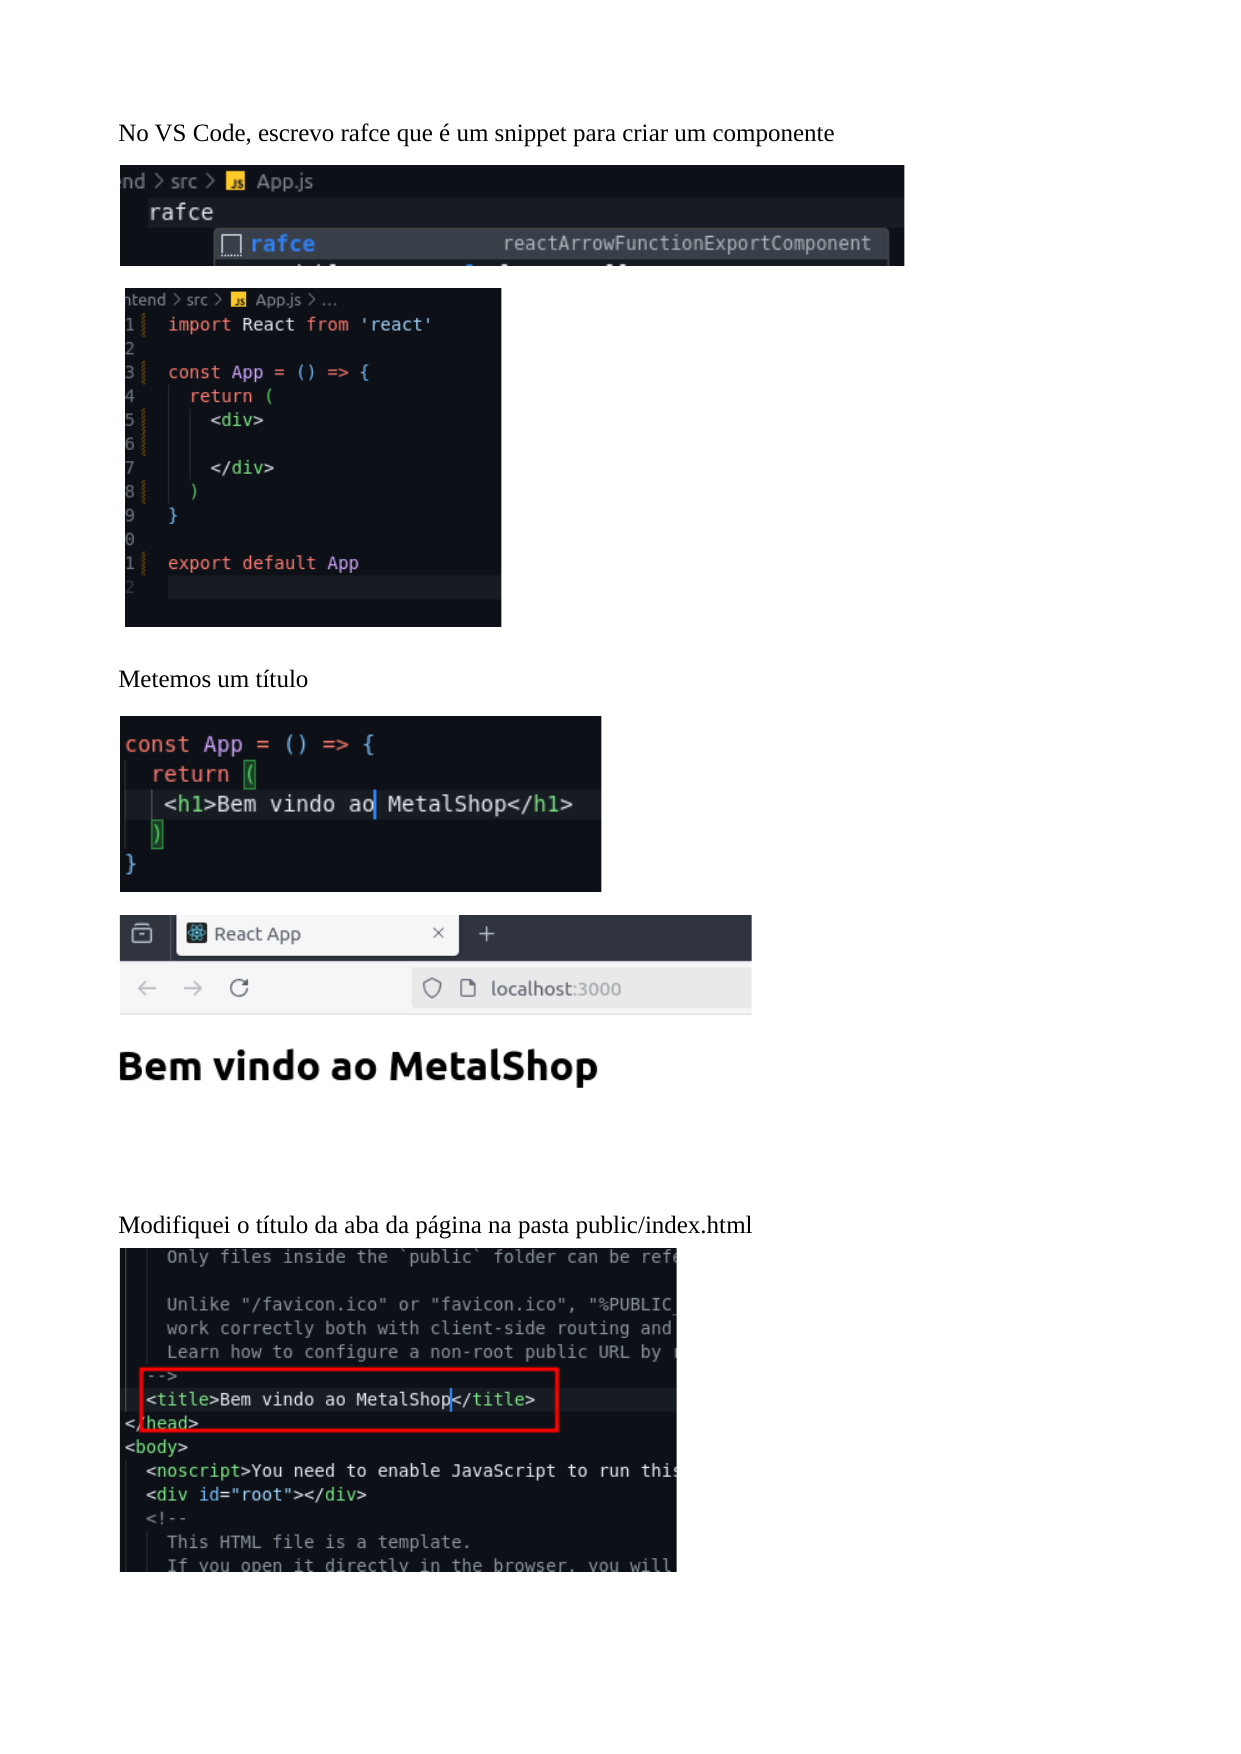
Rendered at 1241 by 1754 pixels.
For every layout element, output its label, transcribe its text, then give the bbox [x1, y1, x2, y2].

picture [119, 1248, 677, 1572]
picture [120, 716, 602, 892]
picture [125, 288, 502, 627]
picture [120, 165, 905, 266]
text Metemos um título [118, 664, 1122, 693]
text Modifiquei o título da aba da página na pasta public/index.html [118, 1211, 1122, 1239]
text No VS Code, escrevo rafce que é um snippet para criar um componente [118, 118, 1122, 147]
picture [119, 915, 752, 1161]
